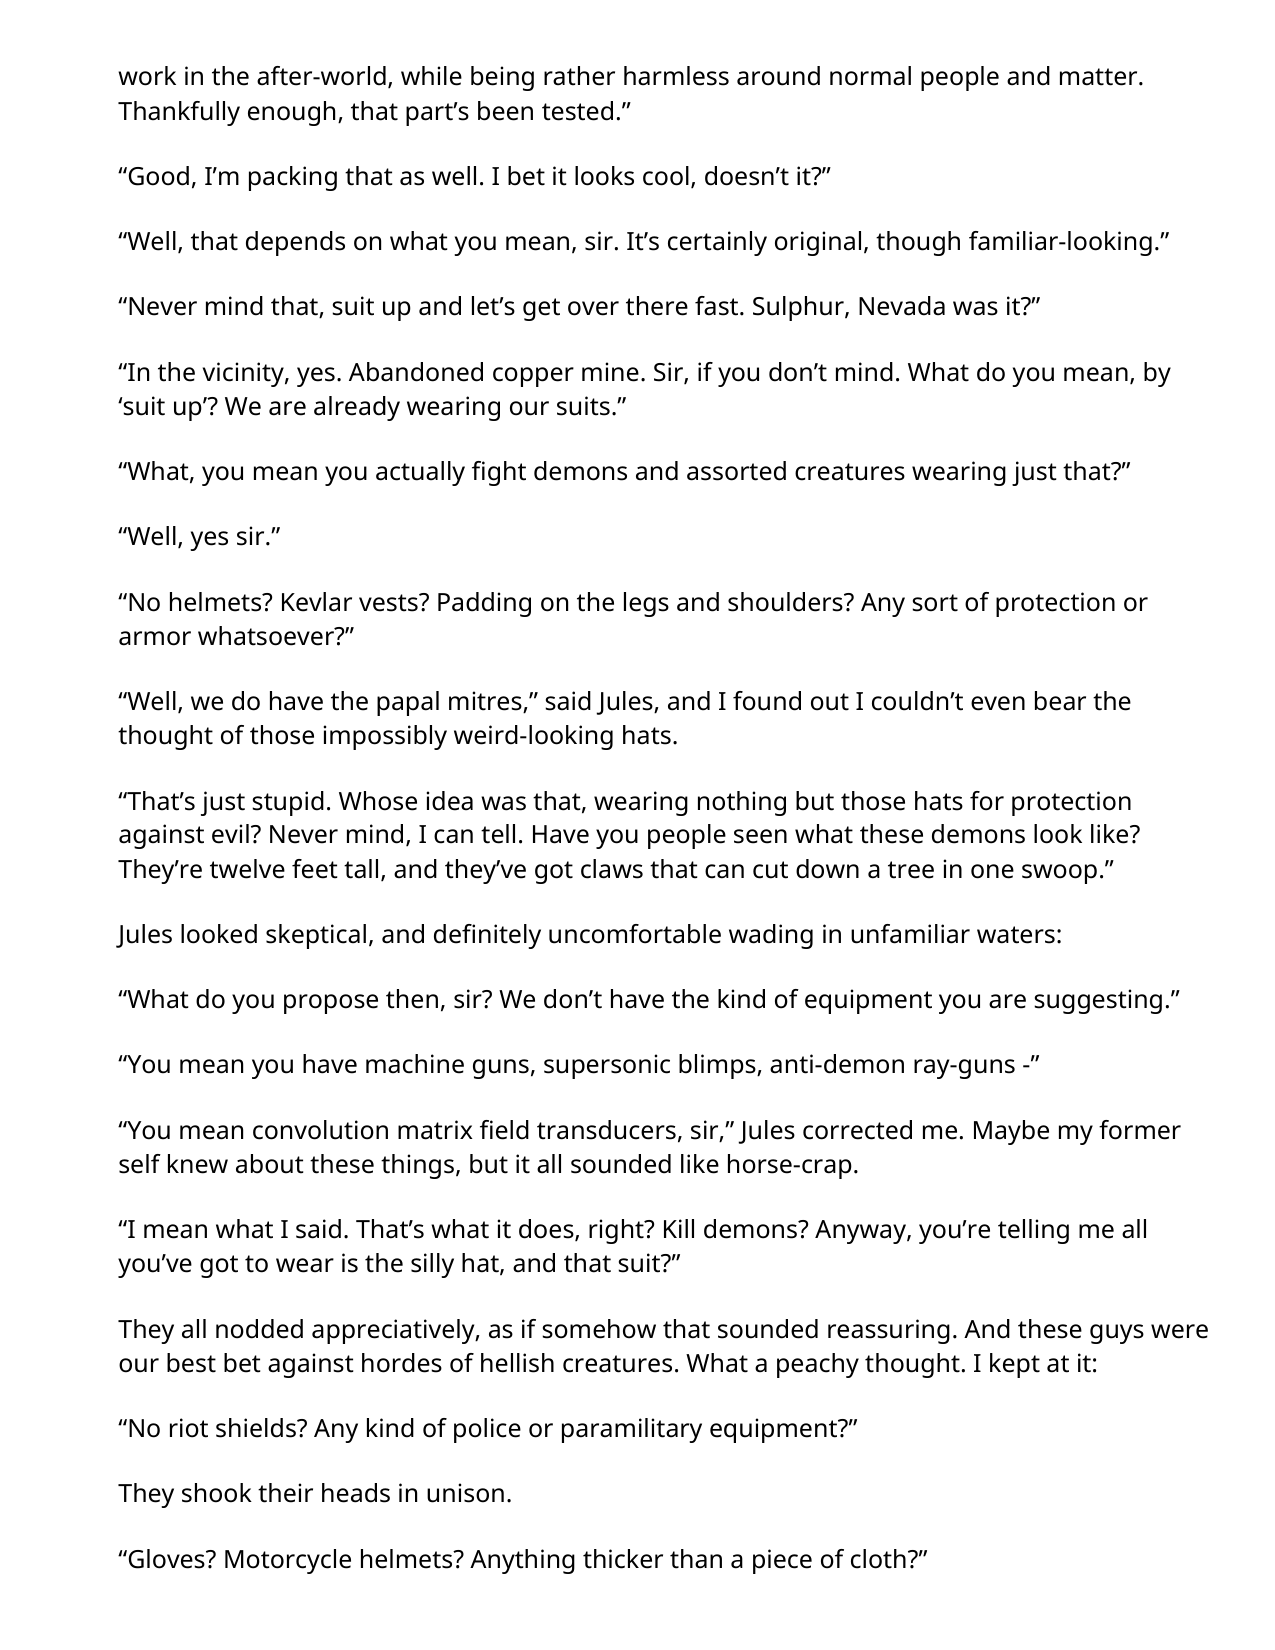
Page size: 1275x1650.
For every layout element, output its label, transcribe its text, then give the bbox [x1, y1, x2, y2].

text “You mean you have machine guns, supersonic blimps, anti-demon ray-guns -” [118, 1047, 1216, 1081]
text “No riot shields? Any kind of police or paramilitary equipment?” [118, 1411, 1216, 1445]
text “Well, yes sir.” [118, 519, 1216, 553]
text “What, you mean you actually fight demons and assorted creatures wearing just that?” [118, 454, 1216, 488]
text Jules looked skeptical, and definitely uncomfortable wading in unfamiliar waters: [118, 917, 1216, 951]
text “You mean convolution matrix field transducers, sir,” Jules corrected me. Maybe my former self knew about these things, but it all sounded like horse-crap. [118, 1112, 1216, 1181]
text “Never mind that, suit up and let’s get over there fast. Sulphur, Nevada was it?” [118, 289, 1216, 323]
text work in the after-world, while being rather harmless around normal people and matter. Thankfully enough, that part’s been tested.” [118, 59, 1216, 127]
text “I mean what I said. That’s what it does, right? Kill demons? Anyway, you’re telling me all you’ve got to wear is the silly hat, and that suit?” [118, 1212, 1216, 1280]
text “That’s just stupid. Whose idea was that, wearing nothing but those hats for protection against evil? Never mind, I can tell. Have you people seen what these demons look like? They’re twelve feet tall, and they’ve got claws that can cut down a tree in one swoop.” [118, 783, 1216, 885]
text “Well, we do have the papal mitres,” said Jules, and I found out I couldn’t even bear the thought of those impossibly weird-looking hats. [118, 684, 1216, 752]
text “Gloves? Motorcycle helmets? Anything thicker than a piece of cloth?” [118, 1541, 1216, 1575]
text They shook their heads in unison. [118, 1476, 1216, 1510]
text “No helmets? Kevlar vests? Padding on the legs and shoulders? Any sort of protection or armor whatsoever?” [118, 584, 1216, 652]
text “Well, that depends on what you mean, sir. It’s certainly original, though familiar-looking.” [118, 224, 1216, 258]
text They all nodded appreciatively, as if somehow that sounded reassuring. And these guys were our best bet against hordes of hellish creatures. What a peachy thought. I kept at it: [118, 1311, 1216, 1379]
text “In the vicinity, yes. Abandoned copper mine. Sir, if you don’t mind. What do you mean, by ‘suit up’? We are already wearing our suits.” [118, 354, 1216, 422]
text “What do you propose then, sir? We don’t have the kind of equipment you are suggesting.” [118, 982, 1216, 1016]
text “Good, I’m packing that as well. I bet it looks cool, doesn’t it?” [118, 158, 1216, 192]
